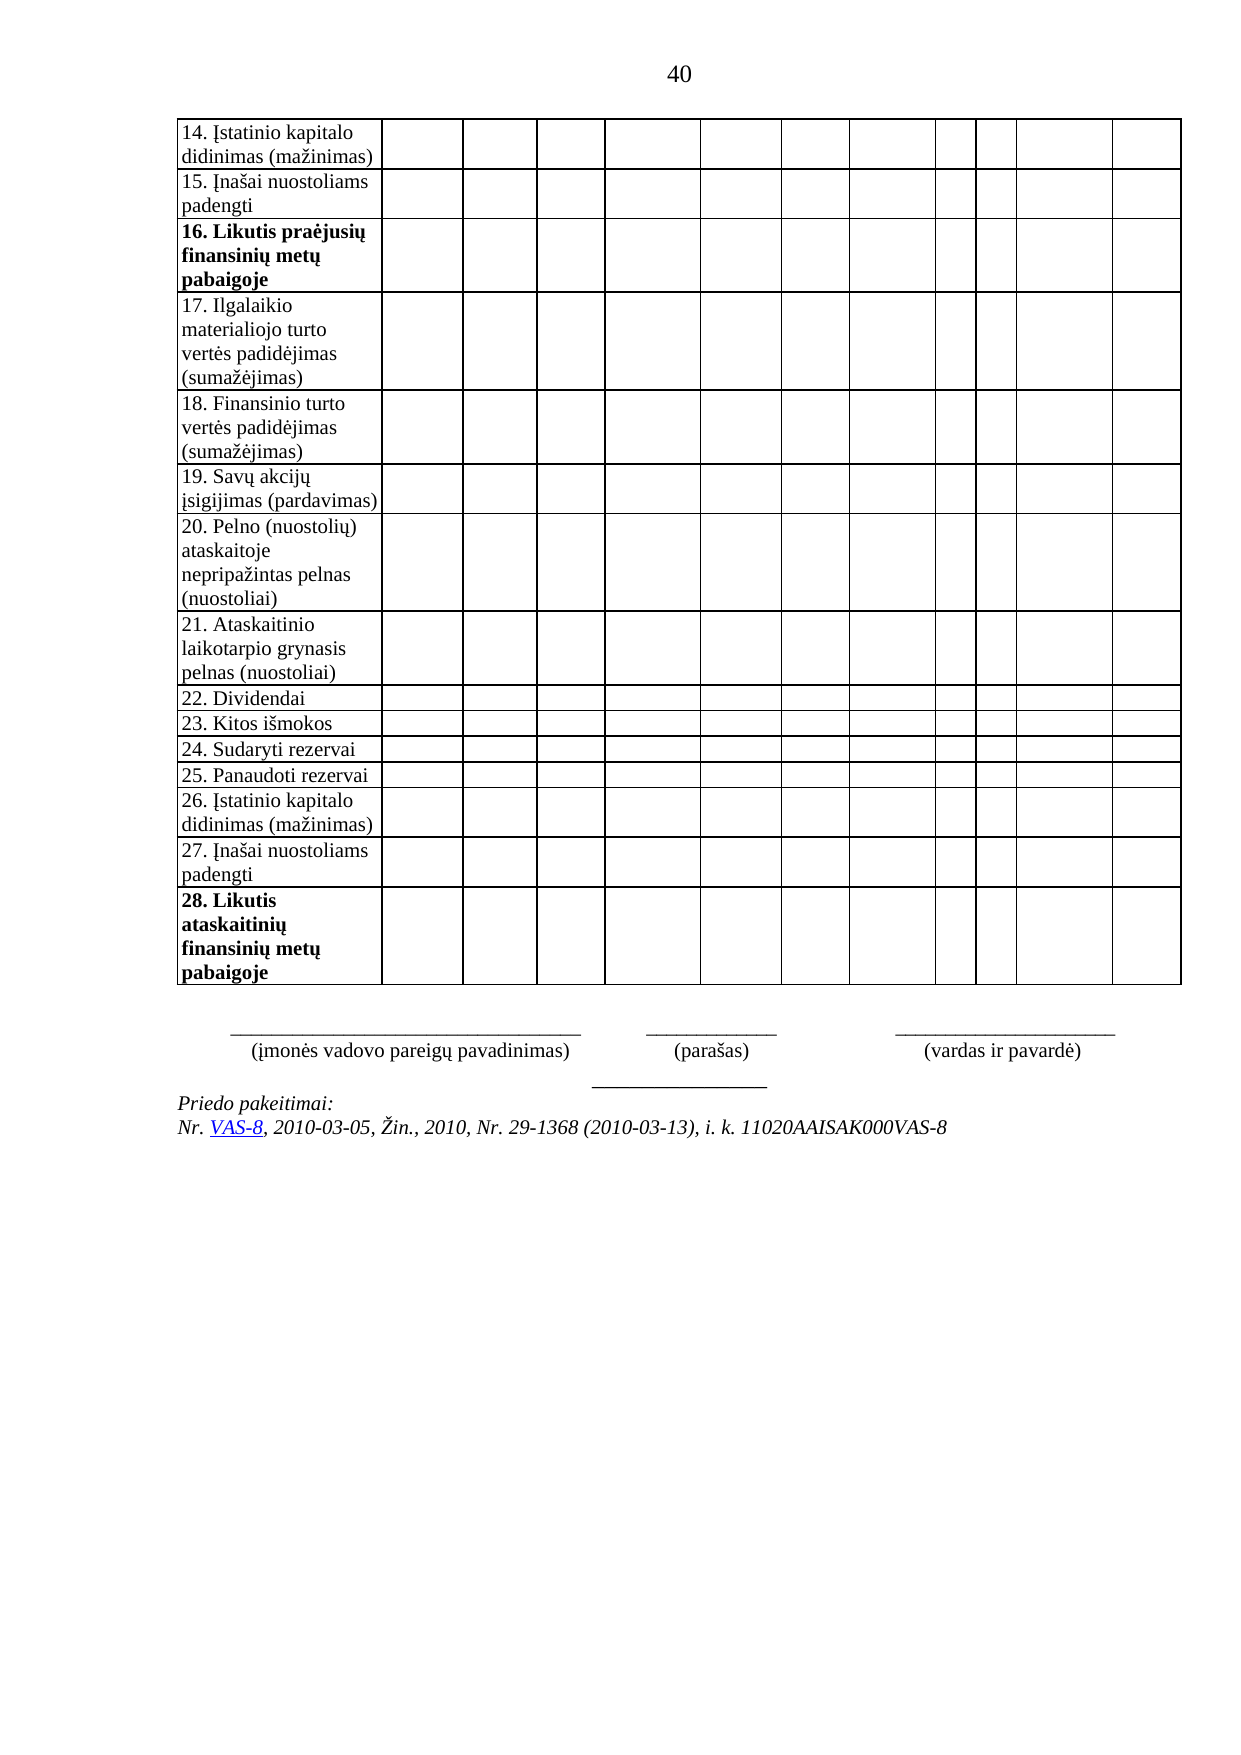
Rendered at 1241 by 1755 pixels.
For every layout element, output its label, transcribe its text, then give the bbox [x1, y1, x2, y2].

table_cell [850, 120, 935, 168]
table_cell [538, 120, 604, 168]
table_cell [538, 737, 604, 761]
table_cell [782, 219, 849, 291]
table_cell [383, 686, 462, 710]
table_cell [606, 763, 700, 787]
table_cell [606, 170, 700, 217]
table_cell [606, 686, 700, 710]
table_cell [977, 686, 1016, 710]
table_cell [701, 219, 781, 291]
table_cell [383, 888, 462, 984]
table_cell [850, 514, 935, 610]
table_cell [1113, 170, 1180, 217]
table_cell [701, 737, 781, 761]
table_cell [1113, 120, 1180, 168]
table_cell [606, 788, 700, 836]
table_cell 25. Panaudoti rezervai [178, 763, 381, 787]
table_cell [977, 711, 1016, 735]
table_cell [538, 514, 604, 610]
table_cell [1113, 293, 1180, 389]
table_cell [977, 120, 1016, 168]
table_cell [538, 838, 604, 886]
table_cell [383, 219, 462, 291]
table_cell [782, 763, 849, 787]
table_cell 20. Pelno (nuostolių) ataskaitoje nepripažintas pelnas (nuostoliai) [178, 514, 381, 610]
table_cell [977, 888, 1016, 984]
table_cell [701, 120, 781, 168]
table_cell [1113, 838, 1180, 886]
table_cell [936, 293, 975, 389]
table_cell [1017, 763, 1112, 787]
table_cell [464, 888, 536, 984]
table_cell [1017, 219, 1112, 291]
table_cell [383, 293, 462, 389]
table_cell [936, 838, 975, 886]
table_cell [782, 514, 849, 610]
table_cell [850, 788, 935, 836]
table_cell [1113, 788, 1180, 836]
table_cell [936, 888, 975, 984]
table_cell [936, 170, 975, 217]
table_cell [782, 391, 849, 463]
table_cell [850, 737, 935, 761]
text ______________ [177, 1062, 1181, 1091]
table_cell [606, 391, 700, 463]
table_cell [606, 293, 700, 389]
table_cell [782, 788, 849, 836]
table_cell [383, 612, 462, 684]
table_cell [782, 737, 849, 761]
table_cell [1017, 686, 1112, 710]
table_cell [1017, 838, 1112, 886]
table_cell [464, 737, 536, 761]
table_cell [1017, 465, 1112, 512]
table_cell [782, 120, 849, 168]
table_cell [464, 763, 536, 787]
table_cell 26. Įstatinio kapitalo didinimas (mažinimas) [178, 788, 381, 836]
table_cell [850, 711, 935, 735]
table_cell [383, 465, 462, 512]
table_cell [977, 514, 1016, 610]
table_cell [464, 711, 536, 735]
table_cell [1017, 293, 1112, 389]
table_cell [383, 737, 462, 761]
table_cell [701, 391, 781, 463]
table_cell [606, 711, 700, 735]
table_cell 17. Ilgalaikio materialiojo turto vertės padidėjimas (sumažėjimas) [178, 293, 381, 389]
table_cell [850, 465, 935, 512]
table_cell [977, 293, 1016, 389]
table_cell [383, 763, 462, 787]
table_cell [850, 763, 935, 787]
table_cell [782, 888, 849, 984]
table_cell [538, 391, 604, 463]
table_cell [538, 293, 604, 389]
table_cell 16. Likutis praėjusių finansinių metų pabaigoje [178, 219, 381, 291]
table_cell [1113, 391, 1180, 463]
table_cell [977, 838, 1016, 886]
table_cell [383, 120, 462, 168]
table_cell [383, 788, 462, 836]
table_cell 22. Dividendai [178, 686, 381, 710]
table_cell [701, 686, 781, 710]
table_cell [1017, 170, 1112, 217]
table_cell [1113, 514, 1180, 610]
table_cell [1113, 612, 1180, 684]
table_cell [1017, 737, 1112, 761]
table_cell [464, 120, 536, 168]
table_cell [782, 686, 849, 710]
table_cell [701, 838, 781, 886]
table_cell 21. Ataskaitinio laikotarpio grynasis pelnas (nuostoliai) [178, 612, 381, 684]
table_cell [936, 612, 975, 684]
table_cell [1017, 711, 1112, 735]
table_cell [1113, 219, 1180, 291]
text (įmonės vadovo pareigų pavadinimas) (parašas) (vardas ir pavardė) [177, 1038, 1181, 1062]
table_cell [850, 686, 935, 710]
table_cell 18. Finansinio turto vertės padidėjimas (sumažėjimas) [178, 391, 381, 463]
table_cell [936, 711, 975, 735]
table_cell [606, 465, 700, 512]
table_cell [701, 711, 781, 735]
table_cell [936, 788, 975, 836]
table_cell [850, 838, 935, 886]
table_cell 23. Kitos išmokos [178, 711, 381, 735]
table_cell [464, 465, 536, 512]
table_cell [850, 612, 935, 684]
table_cell [606, 838, 700, 886]
table_cell [464, 293, 536, 389]
table_cell [464, 788, 536, 836]
table_cell [701, 888, 781, 984]
table_cell [850, 888, 935, 984]
table_cell [977, 465, 1016, 512]
table_cell [850, 170, 935, 217]
table_cell 14. Įstatinio kapitalo didinimas (mažinimas) [178, 120, 381, 168]
table_cell [850, 219, 935, 291]
table_cell [701, 612, 781, 684]
table_cell [936, 737, 975, 761]
table_cell [1017, 120, 1112, 168]
table_cell [606, 219, 700, 291]
table_cell [701, 514, 781, 610]
table_cell [977, 737, 1016, 761]
table_cell 15. Įnašai nuostoliams padengti [178, 170, 381, 217]
table_cell [701, 788, 781, 836]
table_cell [936, 391, 975, 463]
table_cell [1113, 737, 1180, 761]
table_cell [782, 711, 849, 735]
table_cell [1113, 711, 1180, 735]
table_cell [464, 170, 536, 217]
table_cell [1017, 391, 1112, 463]
table_cell [538, 888, 604, 984]
table_cell [977, 219, 1016, 291]
table_cell 28. Likutis ataskaitinių finansinių metų pabaigoje [178, 888, 381, 984]
table_cell [1017, 788, 1112, 836]
table_cell [850, 391, 935, 463]
table_cell [606, 888, 700, 984]
table_cell [936, 120, 975, 168]
table_cell [538, 170, 604, 217]
table_cell [464, 838, 536, 886]
text Nr. VAS-8, 2010-03-05, Žin., 2010, Nr. 29-1368 (2010-03-13), i. k. 11020AAISAK000VAS-8 [177, 1115, 1181, 1139]
table_cell [977, 788, 1016, 836]
table_cell [782, 838, 849, 886]
table_cell [936, 219, 975, 291]
table_cell 24. Sudaryti rezervai [178, 737, 381, 761]
text Priedo pakeitimai: [177, 1091, 1181, 1115]
table_cell [1113, 888, 1180, 984]
table_cell [538, 788, 604, 836]
table_cell [1113, 763, 1180, 787]
table_cell [606, 514, 700, 610]
table_cell [701, 763, 781, 787]
table_cell [936, 465, 975, 512]
table_cell [782, 293, 849, 389]
table_cell [977, 170, 1016, 217]
table_cell [606, 737, 700, 761]
table_cell [701, 465, 781, 512]
table_cell [782, 612, 849, 684]
table_cell [977, 391, 1016, 463]
table_cell 27. Įnašai nuostoliams padengti [178, 838, 381, 886]
table_cell [701, 293, 781, 389]
table_cell [1113, 686, 1180, 710]
table_cell [977, 763, 1016, 787]
table_cell [383, 711, 462, 735]
table_cell [538, 711, 604, 735]
table_cell [977, 612, 1016, 684]
table_cell [464, 514, 536, 610]
table_cell [1113, 465, 1180, 512]
table_cell [383, 514, 462, 610]
table_cell [464, 686, 536, 710]
table_cell [782, 170, 849, 217]
table_cell [538, 612, 604, 684]
table_cell [538, 763, 604, 787]
table_cell [606, 612, 700, 684]
table_cell [464, 612, 536, 684]
table_cell [538, 686, 604, 710]
table_cell [936, 514, 975, 610]
table_cell [538, 219, 604, 291]
table_cell [1017, 612, 1112, 684]
table_cell [383, 170, 462, 217]
table_cell [782, 465, 849, 512]
table_cell [936, 686, 975, 710]
table_cell [383, 838, 462, 886]
table_cell [1017, 514, 1112, 610]
table_cell 19. Savų akcijų įsigijimas (pardavimas) [178, 465, 381, 512]
table_cell [850, 293, 935, 389]
table_cell [606, 120, 700, 168]
table_cell [936, 763, 975, 787]
table_cell [538, 465, 604, 512]
table_cell [383, 391, 462, 463]
table_cell [464, 219, 536, 291]
table_cell [1017, 888, 1112, 984]
table_cell [701, 170, 781, 217]
table_cell [464, 391, 536, 463]
